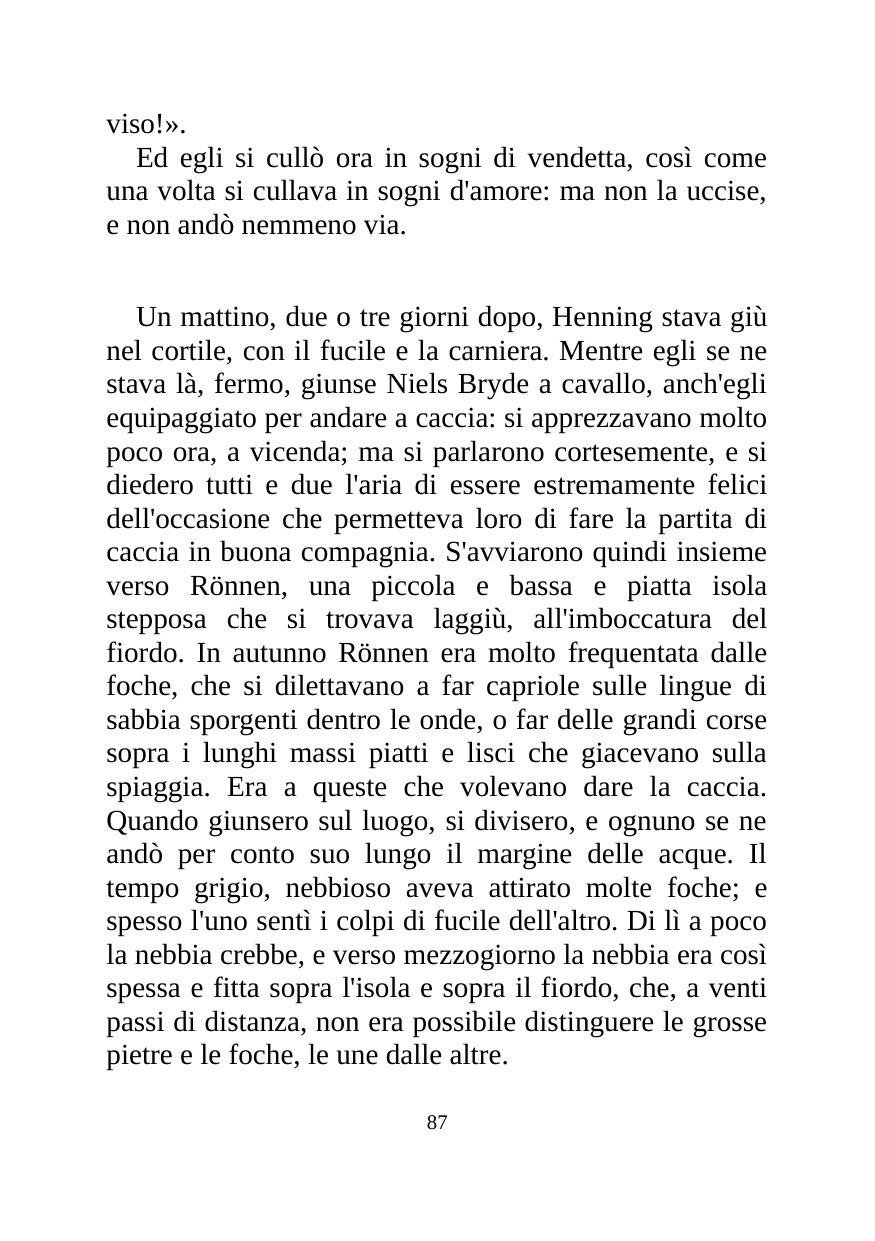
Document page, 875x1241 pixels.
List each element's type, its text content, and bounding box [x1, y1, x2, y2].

text viso!». [106, 106, 768, 140]
text Un mattino, due o tre giorni dopo, Henning stava giù nel cortile, con il fucile e la carniera. Mentre egli se ne stava là, fermo, giunse Niels Bryde a cavallo, anch'egli equipaggiato per andare a caccia: si apprezzavano molto poco ora, a vicenda; ma si parlarono cortesemente, e si diedero tutti e due l'aria di essere estremamente felici dell'occasione che permetteva loro di fare la partita di caccia in buona compagnia. S'avviarono quindi insieme verso Rönnen, una piccola e bassa e piatta isola stepposa che si trovava laggiù, all'imboccatura del fiordo. In autunno Rönnen era molto frequentata dalle foche, che si dilettavano a far capriole sulle lingue di sabbia sporgenti dentro le onde, o far delle grandi corse sopra i lunghi massi piatti e lisci che giacevano sulla spiaggia. Era a queste che volevano dare la caccia. Quando giunsero sul luogo, si divisero, e ognuno se ne andò per conto suo lungo il margine delle acque. Il tempo grigio, nebbioso aveva attirato molte foche; e spesso l'uno sentì i colpi di fucile dell'altro. Di lì a poco la nebbia crebbe, e verso mezzogiorno la nebbia era così spessa e fitta sopra l'isola e sopra il fiordo, che, a venti passi di distanza, non era possibile distinguere le grosse pietre e le foche, le une dalle altre. [106, 299, 768, 1071]
text Ed egli si cullò ora in sogni di vendetta, così come una volta si cullava in sogni d'amore: ma non la uccise, e non andò nemmeno via. [106, 140, 768, 240]
